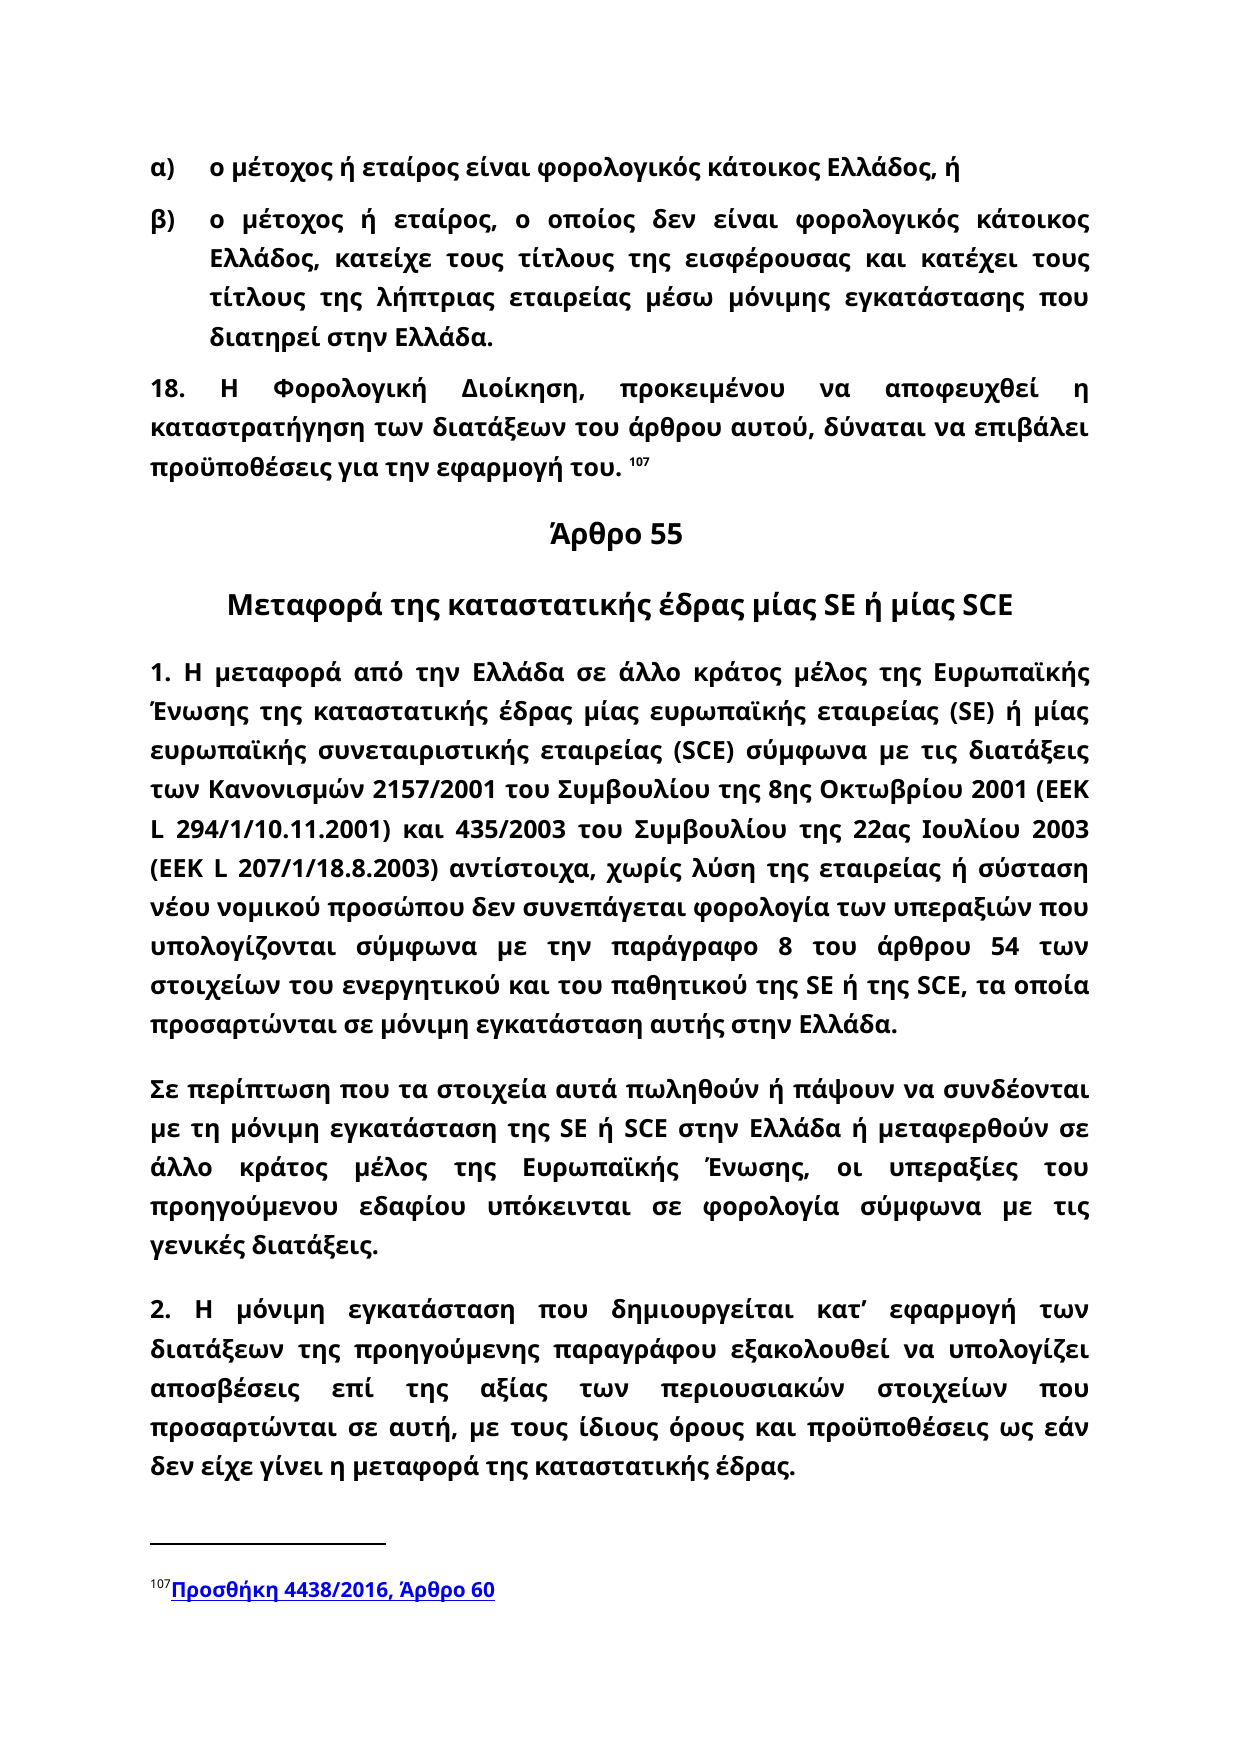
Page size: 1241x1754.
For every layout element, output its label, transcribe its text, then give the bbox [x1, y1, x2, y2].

text Σε περίπτωση που τα στοιχεία αυτά πωληθούν ή πάψουν να συνδέονται με τη μόνιμη εγκατάσταση της SE ή SCE στην Ελλάδα ή μεταφερθούν σε άλλο κράτος μέλος της Ευρωπαϊκής Ένωσης, οι υπεραξίες του προηγούμενου εδαφίου υπόκεινται σε φορολογία σύμφωνα με τις γενικές διατάξεις. [150, 1071, 1090, 1262]
subtitle Άρθρο 55 [150, 513, 1090, 553]
list β) ο μέτοχος ή εταίρος, ο οποίος δεν είναι φορολογικός κάτοικος Ελλάδος, κατείχε τους τίτλους της εισφέρουσας και κατέχει τους τίτλους της λήπτριας εταιρείας μέσω μόνιμης εγκατάστασης που διατηρεί στην Ελλάδα. [150, 202, 1090, 353]
text 2. Η μόνιμη εγκατάσταση που δημιουργείται κατ’ εφαρμογή των διατάξεων της προηγούμενης παραγράφου εξακολουθεί να υπολογίζει αποσβέσεις επί της αξίας των περιουσιακών στοιχείων που προσαρτώνται σε αυτή, με τους ίδιους όρους και προϋποθέσεις ως εάν δεν είχε γίνει η μεταφορά της καταστατικής έδρας. [150, 1292, 1090, 1483]
list α) ο μέτοχος ή εταίρος είναι φορολογικός κάτοικος Ελλάδος, ή [150, 150, 1090, 184]
text 1. Η μεταφορά από την Ελλάδα σε άλλο κράτος μέλος της Ευρωπαϊκής Ένωσης της καταστατικής έδρας μίας ευρωπαϊκής εταιρείας (SE) ή μίας ευρωπαϊκής συνεταιριστικής εταιρείας (SCE) σύμφωνα με τις διατάξεις των Κανονισμών 2157/2001 του Συμβουλίου της 8ης Οκτωβρίου 2001 (ΕΕΚ L 294/1/10.11.2001) και 435/2003 του Συμβουλίου της 22ας Ιουλίου 2003 (ΕΕΚ L 207/1/18.8.2003) αντίστοιχα, χωρίς λύση της εταιρείας ή σύσταση νέου νομικού προσώπου δεν συνεπάγεται φορολογία των υπεραξιών που υπολογίζονται σύμφωνα με την παράγραφο 8 του άρθρου 54 των στοιχείων του ενεργητικού και του παθητικού της SE ή της SCE, τα οποία προσαρτώνται σε μόνιμη εγκατάσταση αυτής στην Ελλάδα. [150, 654, 1090, 1041]
text Προσθήκη 4438/2016, Άρθρο 60 [150, 1576, 1090, 1604]
text 18. Η Φορολογική Διοίκηση, προκειμένου να αποφευχθεί η καταστρατήγηση των διατάξεων του άρθρου αυτού, δύναται να επιβάλει προϋποθέσεις για την εφαρμογή του. [150, 371, 1090, 483]
subtitle Μεταφορά της καταστατικής έδρας μίας SE ή μίας SCE [150, 584, 1090, 624]
